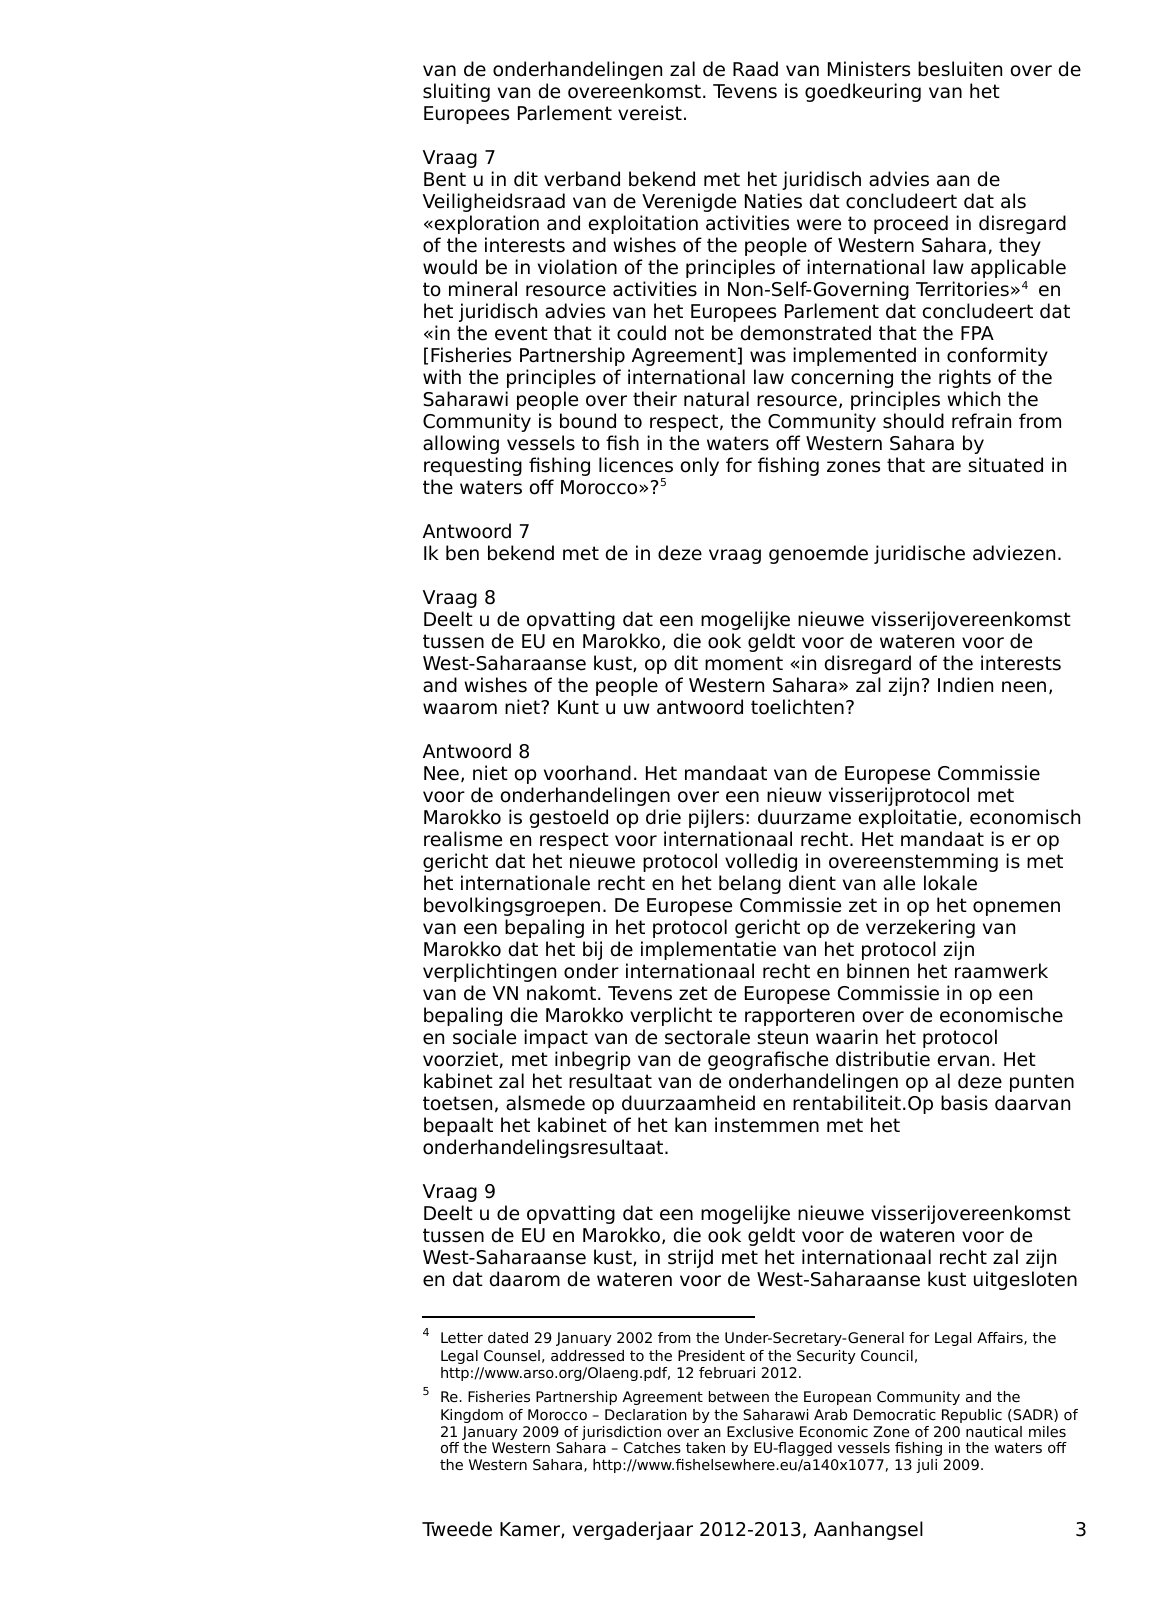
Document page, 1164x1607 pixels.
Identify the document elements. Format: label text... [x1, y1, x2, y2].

text Vraag 7 [422, 147, 1087, 169]
text Deelt u de opvatting dat een mogelijke nieuwe visserijovereenkomst tussen de EU en Marokko, die ook geldt voor de wateren voor de West-Saharaanse kust, in strijd met het internationaal recht zal zijn en dat daarom de wateren voor de West-Saharaanse kust uitgesloten [422, 1203, 1087, 1291]
text Vraag 9 [422, 1181, 1087, 1203]
text Bent u in dit verband bekend met het juridisch advies aan de Veiligheidsraad van de Verenigde Naties dat concludeert dat als «exploration and exploitation activities were to proceed in disregard of the interests and wishes of the people of Western Sahara, they would be in violation of the principles of international law applicable to mineral resource activities in Non-Self-Governing Territories» en het juridisch advies van het Europees Parlement dat concludeert dat «in the event that it could not be demonstrated that the FPA [Fisheries Partnership Agreement] was implemented in conformity with the principles of international law concerning the rights of the Saharawi people over their natural resource, principles which the Community is bound to respect, the Community should refrain from allowing vessels to fish in the waters off Western Sahara by requesting fishing licences only for fishing zones that are situated in the waters off Morocco»? [422, 169, 1087, 499]
text Re. Fisheries Partnership Agreement between the European Community and the Kingdom of Morocco – Declaration by the Saharawi Arab Democratic Republic (SADR) of 21 January 2009 of jurisdiction over an Exclusive Economic Zone of 200 nautical miles off the Western Sahara – Catches taken by EU-flagged vessels fishing in the waters off the Western Sahara, http://www.fishelsewhere.eu/a140x1077, 13 juli 2009. [422, 1385, 1087, 1474]
text Nee, niet op voorhand. Het mandaat van de Europese Commissie voor de onderhandelingen over een nieuw visserijprotocol met Marokko is gestoeld op drie pijlers: duurzame exploitatie, economisch realisme en respect voor internationaal recht. Het mandaat is er op gericht dat het nieuwe protocol volledig in overeenstemming is met het internationale recht en het belang dient van alle lokale bevolkingsgroepen. De Europese Commissie zet in op het opnemen van een bepaling in het protocol gericht op de verzekering van Marokko dat het bij de implementatie van het protocol zijn verplichtingen onder internationaal recht en binnen het raamwerk van de VN nakomt. Tevens zet de Europese Commissie in op een bepaling die Marokko verplicht te rapporteren over de economische en sociale impact van de sectorale steun waarin het protocol voorziet, met inbegrip van de geografische distributie ervan. Het kabinet zal het resultaat van de onderhandelingen op al deze punten toetsen, alsmede op duurzaamheid en rentabiliteit.Op basis daarvan bepaalt het kabinet of het kan instemmen met het onderhandelingsresultaat. [422, 763, 1087, 1159]
text Ik ben bekend met de in deze vraag genoemde juridische adviezen. [422, 543, 1087, 565]
text Antwoord 8 [422, 741, 1087, 763]
text Vraag 8 [422, 587, 1087, 609]
text Letter dated 29 January 2002 from the Under-Secretary-General for Legal Affairs, the Legal Counsel, addressed to the President of the Security Council, http://www.arso.org/Olaeng.pdf, 12 februari 2012. [422, 1326, 1087, 1382]
text Deelt u de opvatting dat een mogelijke nieuwe visserijovereenkomst tussen de EU en Marokko, die ook geldt voor de wateren voor de West-Saharaanse kust, op dit moment «in disregard of the interests and wishes of the people of Western Sahara» zal zijn? Indien neen, waarom niet? Kunt u uw antwoord toelichten? [422, 609, 1087, 719]
text van de onderhandelingen zal de Raad van Ministers besluiten over de sluiting van de overeenkomst. Tevens is goedkeuring van het Europees Parlement vereist. [422, 59, 1087, 125]
text Antwoord 7 [422, 521, 1087, 543]
